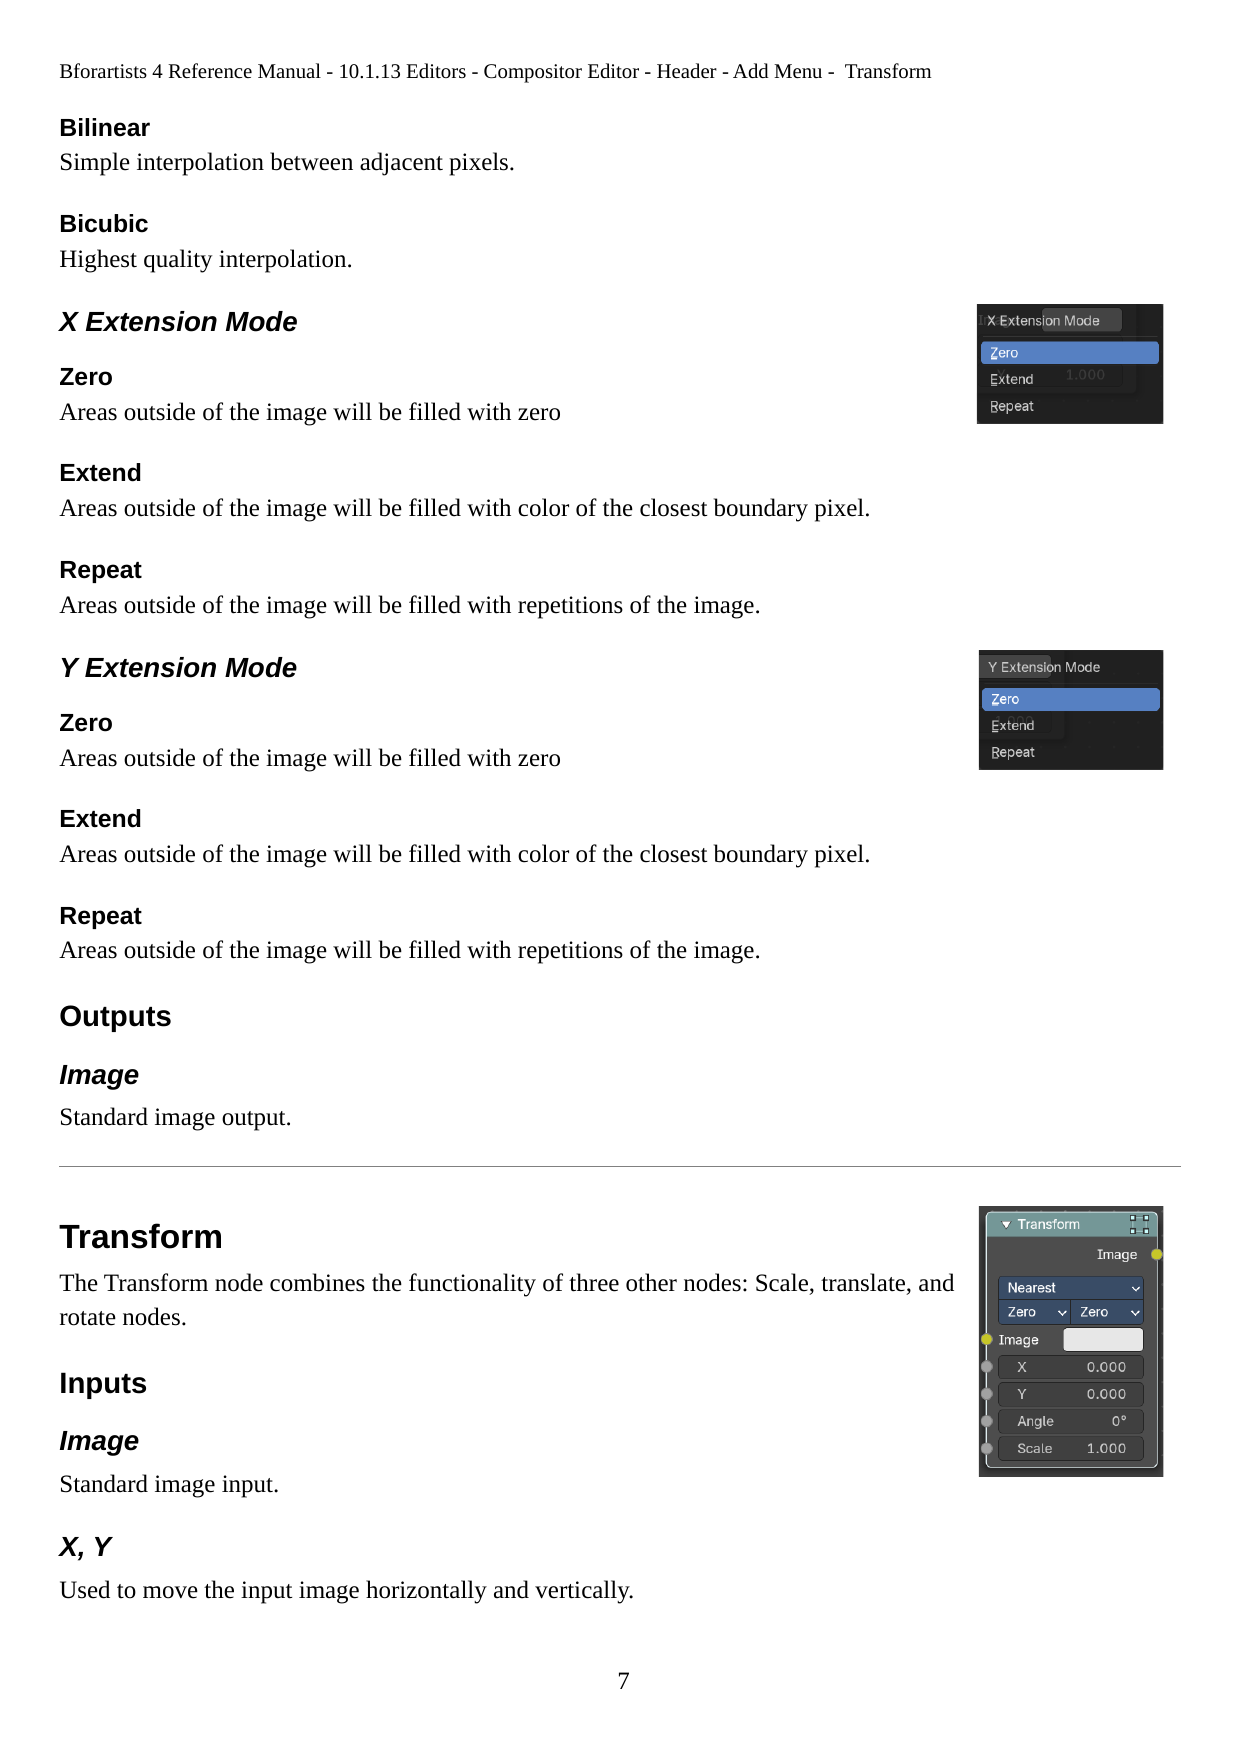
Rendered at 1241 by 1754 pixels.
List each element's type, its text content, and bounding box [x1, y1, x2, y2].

text Areas outside of the image will be filled with zero [59, 743, 1181, 772]
text Areas outside of the image will be filled with color of the closest boundary pixel. [59, 839, 1181, 868]
picture [976, 304, 1164, 424]
subtitle [1164, 651, 1181, 683]
subtitle X, Y [59, 1530, 1181, 1562]
subtitle Zero [59, 362, 976, 391]
subtitle [1164, 1366, 1181, 1399]
text Standard image output. [59, 1102, 1181, 1131]
subtitle Zero [59, 708, 978, 737]
subtitle Outputs [59, 999, 1181, 1033]
subtitle Repeat [59, 555, 1181, 583]
subtitle Bilinear [59, 113, 1181, 141]
picture [978, 1206, 1164, 1477]
subtitle Bicubic [59, 209, 1181, 237]
subtitle X Extension Mode [59, 305, 976, 337]
text Simple interpolation between adjacent pixels. [59, 147, 1181, 176]
subtitle Inputs [59, 1366, 978, 1399]
subtitle Repeat [59, 901, 1181, 929]
text Standard image input. [59, 1469, 1181, 1498]
text The Transform node combines the functionality of three other nodes: Scale, translate, and rotate nodes. [59, 1268, 978, 1331]
subtitle Extend [59, 804, 1181, 833]
subtitle Extend [59, 458, 1181, 487]
text Areas outside of the image will be filled with zero [59, 397, 1181, 426]
subtitle [1164, 362, 1181, 391]
subtitle [1164, 708, 1181, 737]
subtitle Image [59, 1058, 1181, 1090]
text Highest quality interpolation. [59, 244, 1181, 272]
text Used to move the input image horizontally and vertically. [59, 1575, 1181, 1603]
subtitle [1164, 1424, 1181, 1456]
subtitle [1164, 305, 1181, 337]
subtitle Transform [59, 1216, 978, 1255]
picture [978, 650, 1164, 770]
text Areas outside of the image will be filled with repetitions of the image. [59, 590, 1181, 618]
text Areas outside of the image will be filled with repetitions of the image. [59, 936, 1181, 964]
subtitle Image [59, 1424, 978, 1456]
subtitle [1164, 1216, 1181, 1255]
text Areas outside of the image will be filled with color of the closest boundary pixel. [59, 493, 1181, 522]
subtitle Y Extension Mode [59, 651, 978, 683]
